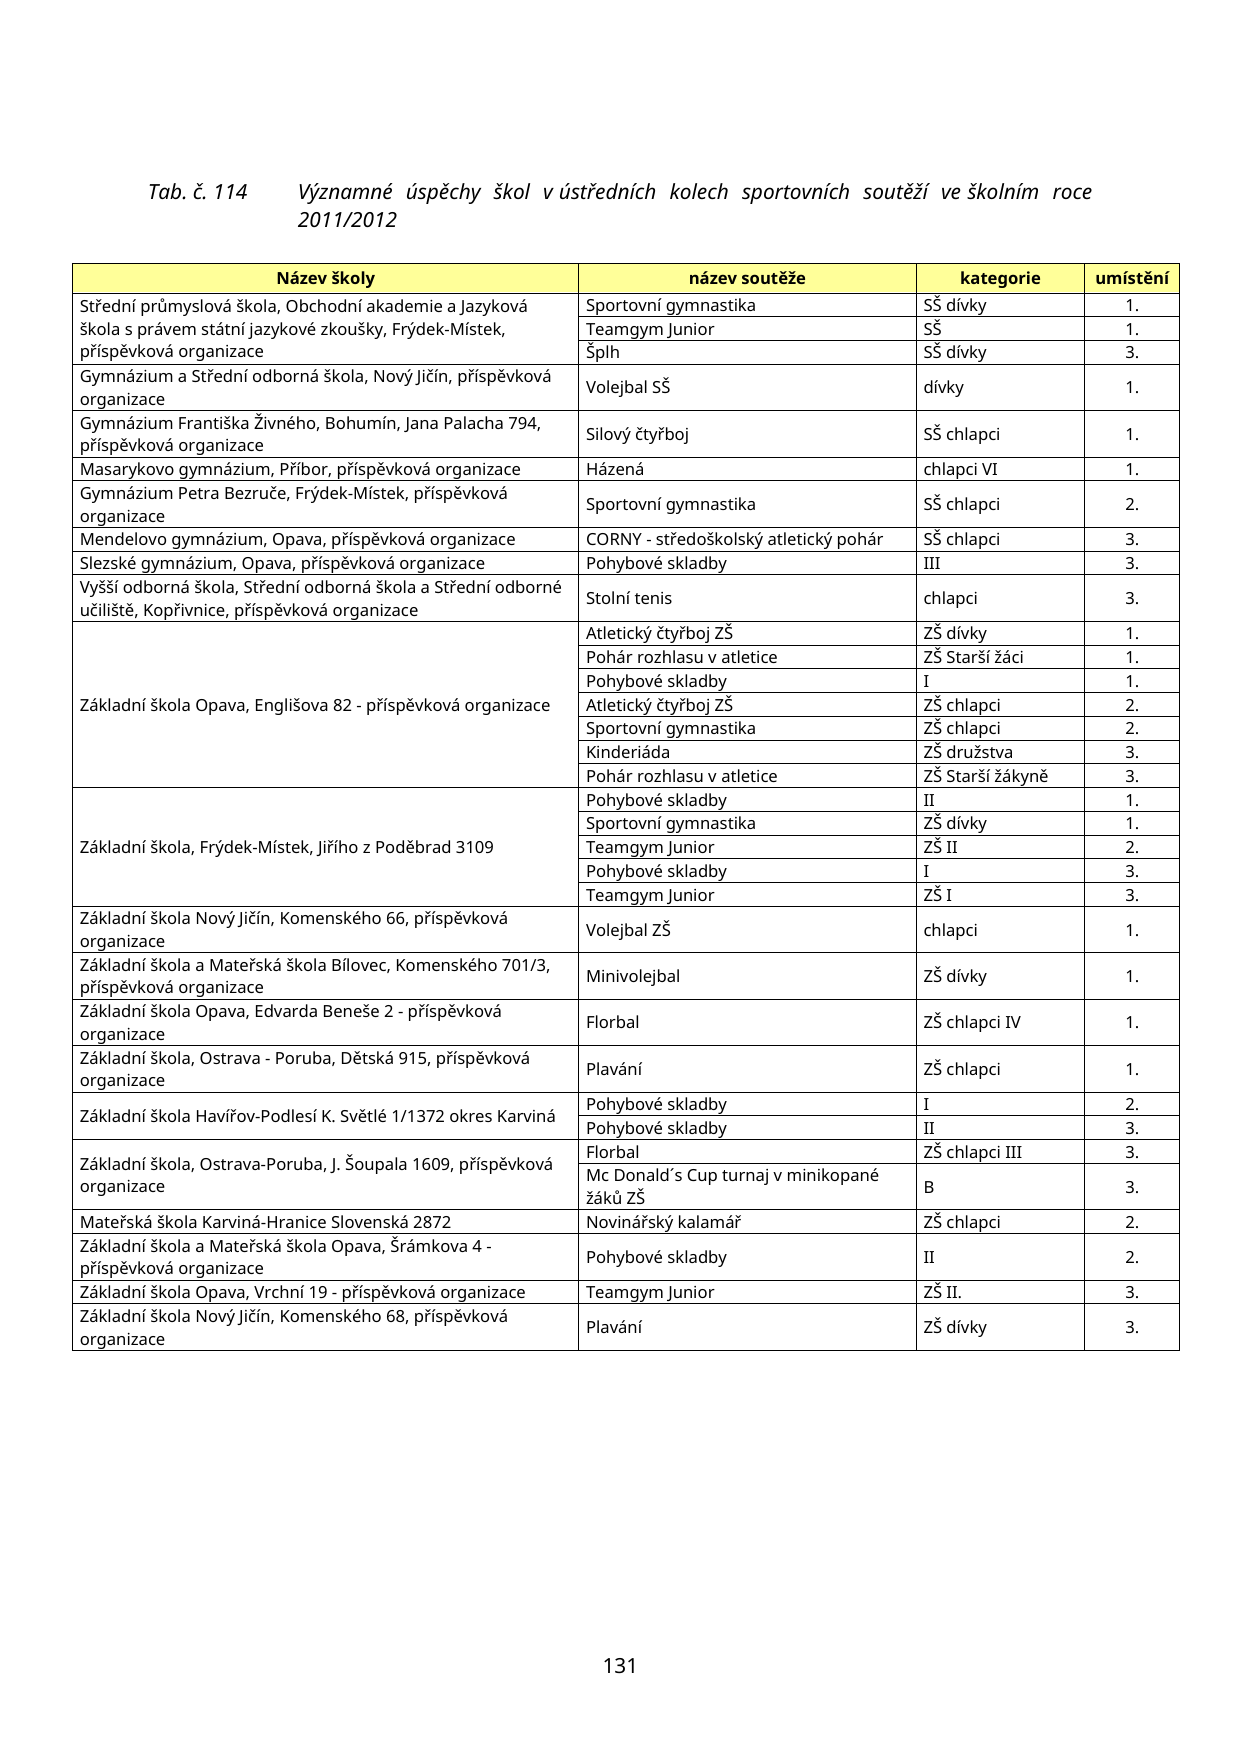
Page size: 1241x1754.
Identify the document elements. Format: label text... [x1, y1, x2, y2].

table_cell Plavání [579, 1304, 916, 1350]
table_cell Novinářský kalamář [579, 1210, 916, 1233]
table_cell Gymnázium a Střední odborná škola, Nový Jičín, příspěvková organizace [73, 365, 578, 410]
table_cell ZŠ dívky [917, 953, 1084, 999]
table_cell ZŠ chlapci [917, 1046, 1084, 1092]
table_cell I [917, 669, 1084, 692]
table_cell ZŠ dívky [917, 1304, 1084, 1350]
table_header kategorie [917, 264, 1084, 292]
table_cell ZŠ Starší žákyně [917, 764, 1084, 787]
table_cell 1. [1085, 317, 1179, 340]
table_cell ZŠ II. [917, 1281, 1084, 1303]
table_cell 1. [1085, 1046, 1179, 1092]
table_cell Teamgym Junior [579, 1281, 916, 1303]
table_cell 3. [1085, 552, 1179, 574]
table_cell chlapci [917, 907, 1084, 952]
table_cell 1. [1085, 458, 1179, 480]
table_cell Slezské gymnázium, Opava, příspěvková organizace [73, 552, 578, 574]
table_cell 3. [1085, 341, 1179, 364]
table_cell III [917, 552, 1084, 574]
table_cell Masarykovo gymnázium, Příbor, příspěvková organizace [73, 458, 578, 480]
table_cell 2. [1085, 481, 1179, 527]
table_cell chlapci [917, 575, 1084, 621]
table_cell SŠ dívky [917, 341, 1084, 364]
table_cell Sportovní gymnastika [579, 812, 916, 834]
table_cell Kinderiáda [579, 741, 916, 763]
table_cell 3. [1085, 764, 1179, 787]
table_cell Základní škola Opava, Vrchní 19 - příspěvková organizace [73, 1281, 578, 1303]
table_cell Volejbal SŠ [579, 365, 916, 410]
table_cell Základní škola Havířov-Podlesí K. Světlé 1/1372 okres Karviná [73, 1093, 578, 1139]
table_cell 3. [1085, 1281, 1179, 1303]
table_cell 2. [1085, 836, 1179, 858]
table_cell 3. [1085, 741, 1179, 763]
table_cell 1. [1085, 646, 1179, 668]
table_cell Sportovní gymnastika [579, 294, 916, 316]
table_cell 3. [1085, 883, 1179, 906]
table_cell 3. [1085, 859, 1179, 882]
table_cell 2. [1085, 693, 1179, 716]
table_cell Základní škola Nový Jičín, Komenského 66, příspěvková organizace [73, 907, 578, 952]
table_cell II [917, 1116, 1084, 1139]
table_cell ZŠ Starší žáci [917, 646, 1084, 668]
table_cell Volejbal ZŠ [579, 907, 916, 952]
table_cell Gymnázium Františka Živného, Bohumín, Jana Palacha 794, příspěvková organizace [73, 411, 578, 457]
table_cell 1. [1085, 669, 1179, 692]
table_cell 1. [1085, 953, 1179, 999]
table_cell Základní škola Opava, Englišova 82 - příspěvková organizace [73, 622, 578, 787]
table_cell 2. [1085, 1093, 1179, 1115]
table_cell ZŠ dívky [917, 622, 1084, 644]
table_cell Pohybové skladby [579, 552, 916, 574]
table_cell Základní škola, Frýdek-Místek, Jiřího z Poděbrad 3109 [73, 788, 578, 906]
table_cell Florbal [579, 1000, 916, 1045]
table_cell Střední průmyslová škola, Obchodní akademie a Jazyková škola s právem státní jazykové zkoušky, Frýdek-Místek, příspěvková organizace [73, 294, 578, 364]
table_cell dívky [917, 365, 1084, 410]
table_cell 1. [1085, 907, 1179, 952]
table_cell 3. [1085, 1304, 1179, 1350]
table_cell ZŠ dívky [917, 812, 1084, 834]
table_cell SŠ chlapci [917, 528, 1084, 551]
table_cell Sportovní gymnastika [579, 481, 916, 527]
table_header umístění [1085, 264, 1179, 292]
table_cell 2. [1085, 1234, 1179, 1279]
table_cell Pohár rozhlasu v atletice [579, 646, 916, 668]
table_cell Minivolejbal [579, 953, 916, 999]
table_cell Pohybové skladby [579, 1093, 916, 1115]
table_cell B [917, 1164, 1084, 1209]
table_cell Pohybové skladby [579, 1234, 916, 1279]
table_cell ZŠ chlapci [917, 693, 1084, 716]
table_cell I [917, 1093, 1084, 1115]
table_cell ZŠ chlapci [917, 717, 1084, 739]
table_cell Mendelovo gymnázium, Opava, příspěvková organizace [73, 528, 578, 551]
table_cell Základní škola, Ostrava-Poruba, J. Šoupala 1609, příspěvková organizace [73, 1140, 578, 1209]
table_cell 1. [1085, 788, 1179, 811]
table_cell SŠ chlapci [917, 481, 1084, 527]
table_cell Plavání [579, 1046, 916, 1092]
table_cell Pohár rozhlasu v atletice [579, 764, 916, 787]
table_cell Základní škola a Mateřská škola Bílovec, Komenského 701/3, příspěvková organizace [73, 953, 578, 999]
table_cell Atletický čtyřboj ZŠ [579, 693, 916, 716]
table_cell 1. [1085, 294, 1179, 316]
table_header Název školy [73, 264, 578, 292]
table_cell Atletický čtyřboj ZŠ [579, 622, 916, 644]
table_cell Pohybové skladby [579, 669, 916, 692]
table_cell 1. [1085, 365, 1179, 410]
table_cell chlapci VI [917, 458, 1084, 480]
table_cell 1. [1085, 1000, 1179, 1045]
table_cell Pohybové skladby [579, 1116, 916, 1139]
table_cell Teamgym Junior [579, 836, 916, 858]
table_cell Základní škola, Ostrava - Poruba, Dětská 915, příspěvková organizace [73, 1046, 578, 1092]
table_cell Florbal [579, 1140, 916, 1163]
table_cell Základní škola Nový Jičín, Komenského 68, příspěvková organizace [73, 1304, 578, 1350]
table_cell 1. [1085, 411, 1179, 457]
table_cell 2. [1085, 1210, 1179, 1233]
table_cell ZŠ chlapci III [917, 1140, 1084, 1163]
table_cell II [917, 788, 1084, 811]
table_cell 1. [1085, 622, 1179, 644]
table_cell Sportovní gymnastika [579, 717, 916, 739]
table_cell ZŠ družstva [917, 741, 1084, 763]
table_cell Základní škola a Mateřská škola Opava, Šrámkova 4 - příspěvková organizace [73, 1234, 578, 1279]
table_cell Pohybové skladby [579, 788, 916, 811]
table_cell Silový čtyřboj [579, 411, 916, 457]
table_cell ZŠ II [917, 836, 1084, 858]
table_cell SŠ dívky [917, 294, 1084, 316]
table_cell Vyšší odborná škola, Střední odborná škola a Střední odborné učiliště, Kopřivnice, příspěvková organizace [73, 575, 578, 621]
table_cell Pohybové skladby [579, 859, 916, 882]
table_cell 3. [1085, 528, 1179, 551]
table_cell Stolní tenis [579, 575, 916, 621]
table_cell Házená [579, 458, 916, 480]
table_cell 1. [1085, 812, 1179, 834]
table_cell CORNY - středoškolský atletický pohár [579, 528, 916, 551]
table_cell Teamgym Junior [579, 317, 916, 340]
table_cell 2. [1085, 717, 1179, 739]
table_cell 3. [1085, 1140, 1179, 1163]
table_cell Teamgym Junior [579, 883, 916, 906]
table_cell Mc Donald´s Cup turnaj v minikopané žáků ZŠ [579, 1164, 916, 1209]
table_cell ZŠ I [917, 883, 1084, 906]
table_cell Mateřská škola Karviná-Hranice Slovenská 2872 [73, 1210, 578, 1233]
table_cell II [917, 1234, 1084, 1279]
table_cell 3. [1085, 1116, 1179, 1139]
table_cell Gymnázium Petra Bezruče, Frýdek-Místek, příspěvková organizace [73, 481, 578, 527]
table_header název soutěže [579, 264, 916, 292]
table_cell I [917, 859, 1084, 882]
table_cell ZŠ chlapci IV [917, 1000, 1084, 1045]
table_cell SŠ chlapci [917, 411, 1084, 457]
table_cell 3. [1085, 1164, 1179, 1209]
list Významné úspěchy škol v ústředních kolech sportovních soutěží ve školním roce 2011/2012 [148, 177, 1092, 234]
table_cell 3. [1085, 575, 1179, 621]
table_cell Šplh [579, 341, 916, 364]
table_cell SŠ [917, 317, 1084, 340]
table_cell Základní škola Opava, Edvarda Beneše 2 - příspěvková organizace [73, 1000, 578, 1045]
table_cell ZŠ chlapci [917, 1210, 1084, 1233]
